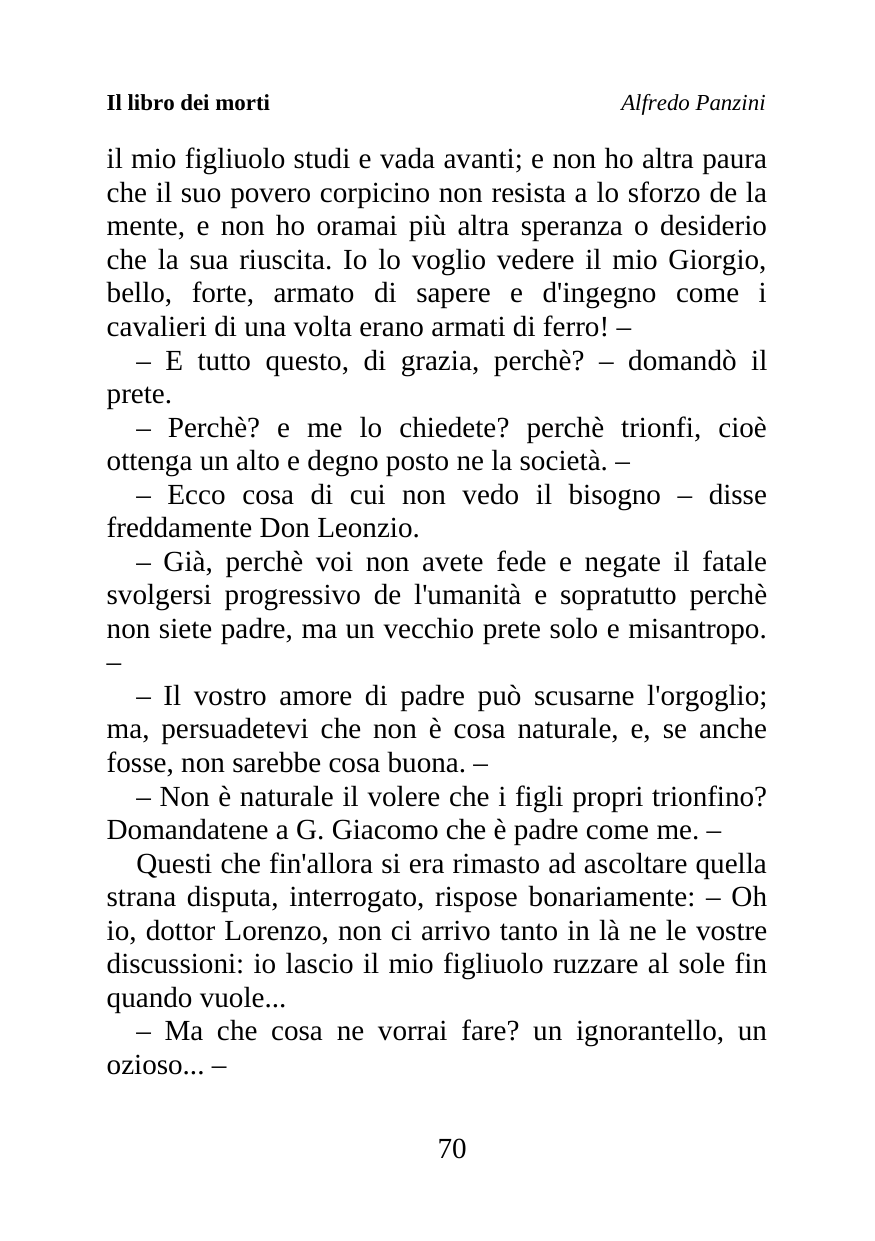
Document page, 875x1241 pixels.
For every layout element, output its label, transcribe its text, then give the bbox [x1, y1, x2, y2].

text – Già, perchè voi non avete fede e negate il fatale svolgersi progressivo de l'umanità e sopratutto perchè non siete padre, ma un vecchio prete solo e misantropo. – [106, 544, 768, 678]
text – Il vostro amore di padre può scusarne l'orgoglio; ma, persuadetevi che non è cosa naturale, e, se anche fosse, non sarebbe cosa buona. – [106, 678, 768, 779]
text – Ecco cosa di cui non vedo il bisogno – disse freddamente Don Leonzio. [106, 477, 768, 544]
text il mio figliuolo studi e vada avanti; e non ho altra paura che il suo povero corpicino non resista a lo sforzo de la mente, e non ho oramai più altra speranza o desiderio che la sua riuscita. Io lo voglio vedere il mio Giorgio, bello, forte, armato di sapere e d'ingegno come i cavalieri di una volta erano armati di ferro! – [106, 141, 768, 343]
text – E tutto questo, di grazia, perchè? – domandò il prete. [106, 343, 768, 410]
text Questi che fin'allora si era rimasto ad ascoltare quella strana disputa, interrogato, rispose bonariamente: – Oh io, dottor Lorenzo, non ci arrivo tanto in là ne le vostre discussioni: io lascio il mio figliuolo ruzzare al sole fin quando vuole... [106, 846, 768, 1013]
text – Non è naturale il volere che i figli propri trionfino? Domandatene a G. Giacomo che è padre come me. – [106, 779, 768, 846]
text – Perchè? e me lo chiedete? perchè trionfi, cioè ottenga un alto e degno posto ne la società. – [106, 410, 768, 477]
text – Ma che cosa ne vorrai fare? un ignorantello, un ozioso... – [106, 1013, 768, 1081]
